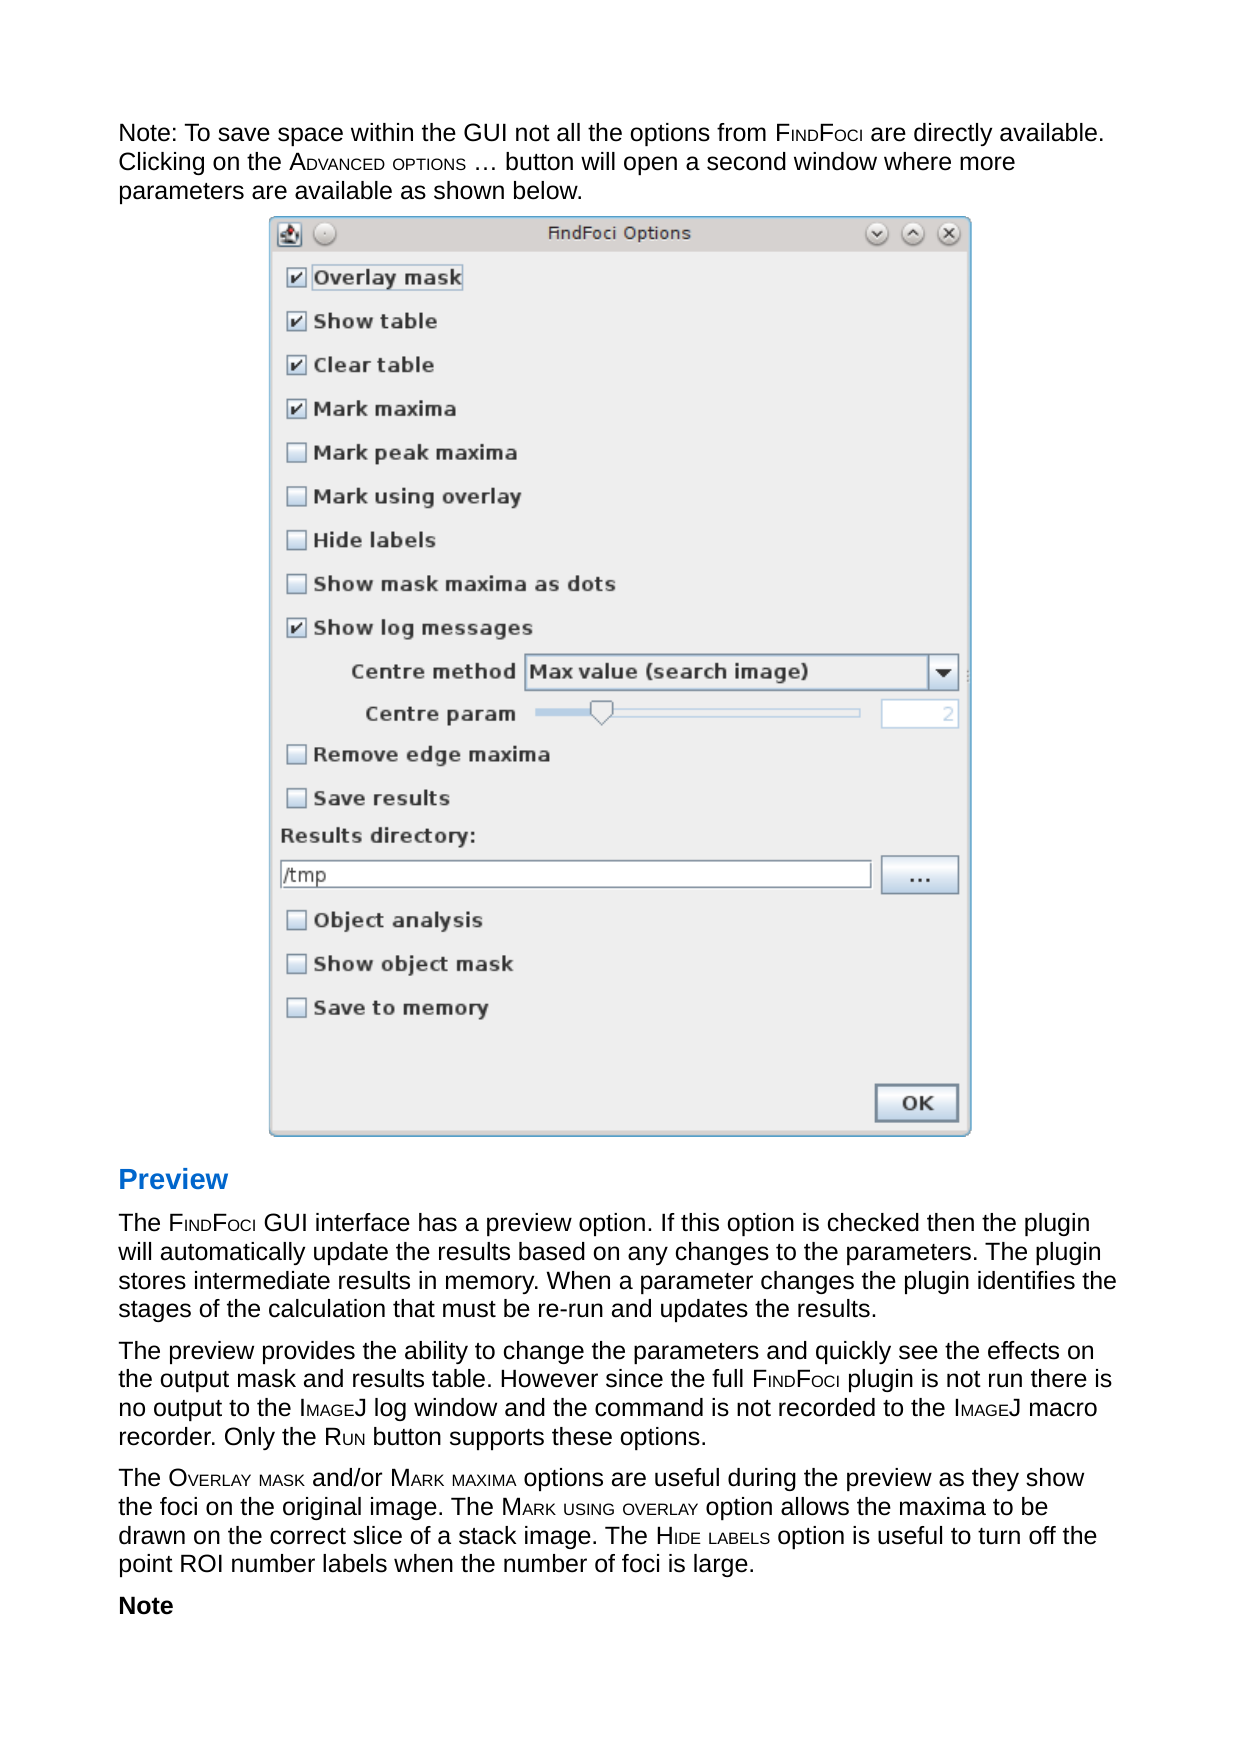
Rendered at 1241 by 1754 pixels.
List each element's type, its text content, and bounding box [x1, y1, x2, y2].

subtitle Preview [118, 1162, 1122, 1196]
text Note: To save space within the GUI not all the options from FindFoci are directly available. Clicking on the Advanced options … button will open a second window where more parameters are available as shown below. [118, 118, 1122, 204]
text The Overlay mask and/or Mark maxima options are useful during the preview as they show the foci on the original image. The Mark using overlay option allows the maxima to be drawn on the correct slice of a stack image. The Hide labels option is useful to turn off the point ROI number labels when the number of foci is large. [118, 1463, 1122, 1578]
text Note [118, 1591, 1122, 1619]
text The preview provides the ability to change the parameters and quickly see the effects on the output mask and results table. However since the full FindFoci plugin is not run there is no output to the ImageJ log window and the command is not recorded to the ImageJ macro recorder. Only the Run button supports these options. [118, 1336, 1122, 1451]
text The FindFoci GUI interface has a preview option. If this option is checked then the plugin will automatically update the results based on any changes to the parameters. The plugin stores intermediate results in memory. When a parameter changes the plugin identifies the stages of the calculation that must be re-run and updates the results. [118, 1208, 1122, 1323]
picture [268, 216, 972, 1137]
